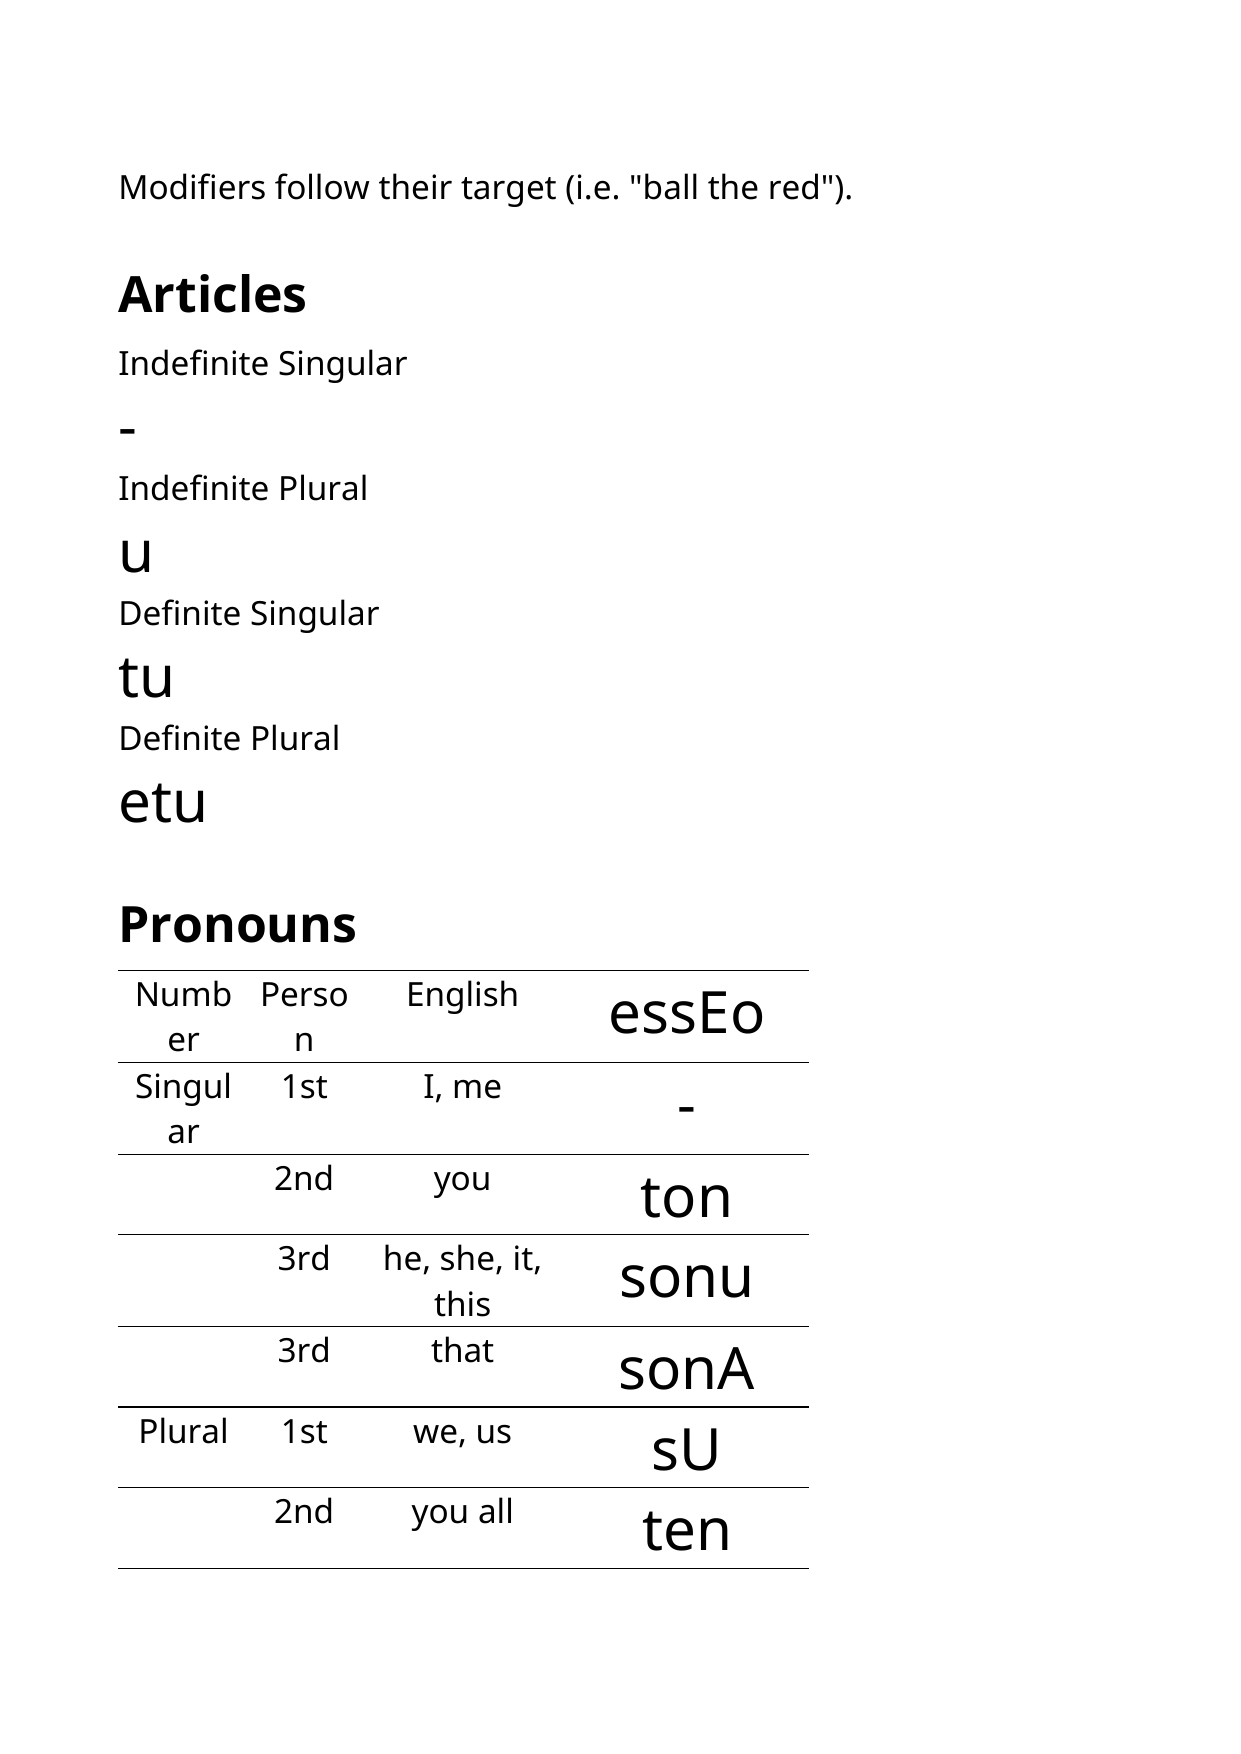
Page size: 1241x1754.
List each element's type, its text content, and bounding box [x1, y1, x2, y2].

table_header essEo [565, 971, 808, 1062]
table_cell [118, 1235, 248, 1326]
table_cell [118, 1327, 248, 1406]
table_cell ten [565, 1488, 808, 1567]
table_cell that [360, 1327, 565, 1406]
text Indefinite Plural [118, 464, 1122, 510]
table_cell 3rd [248, 1235, 360, 1326]
table_cell 1st [248, 1408, 360, 1487]
text Modifiers follow their target (i.e. "ball the red"). [118, 163, 1122, 209]
table_cell 1st [248, 1063, 360, 1153]
text u [118, 510, 1122, 589]
table_cell 2nd [248, 1488, 360, 1567]
table_cell 3rd [248, 1327, 360, 1406]
table_cell sonA [565, 1327, 808, 1406]
table_cell you all [360, 1488, 565, 1567]
table_cell Plural [118, 1408, 248, 1487]
table_cell he, she, it, this [360, 1235, 565, 1326]
table_cell sonu [565, 1235, 808, 1326]
table_cell 2nd [248, 1155, 360, 1234]
table_header Number [118, 971, 248, 1062]
table_cell you [360, 1155, 565, 1234]
text Definite Plural [118, 714, 1122, 760]
text Definite Singular [118, 589, 1122, 635]
table_cell ton [565, 1155, 808, 1234]
subtitle Pronouns [118, 889, 1122, 957]
subtitle Articles [118, 259, 1122, 327]
table_cell - [565, 1063, 808, 1153]
table_header Person [248, 971, 360, 1062]
text tu [118, 635, 1122, 714]
table_cell we, us [360, 1408, 565, 1487]
table_cell [118, 1155, 248, 1234]
table_cell [118, 1488, 248, 1567]
text etu [118, 760, 1122, 839]
table_header English [360, 971, 565, 1062]
table_cell sU [565, 1408, 808, 1487]
table_cell Singular [118, 1063, 248, 1153]
text - [118, 385, 1122, 464]
text Indefinite Singular [118, 339, 1122, 385]
table_cell I, me [360, 1063, 565, 1153]
